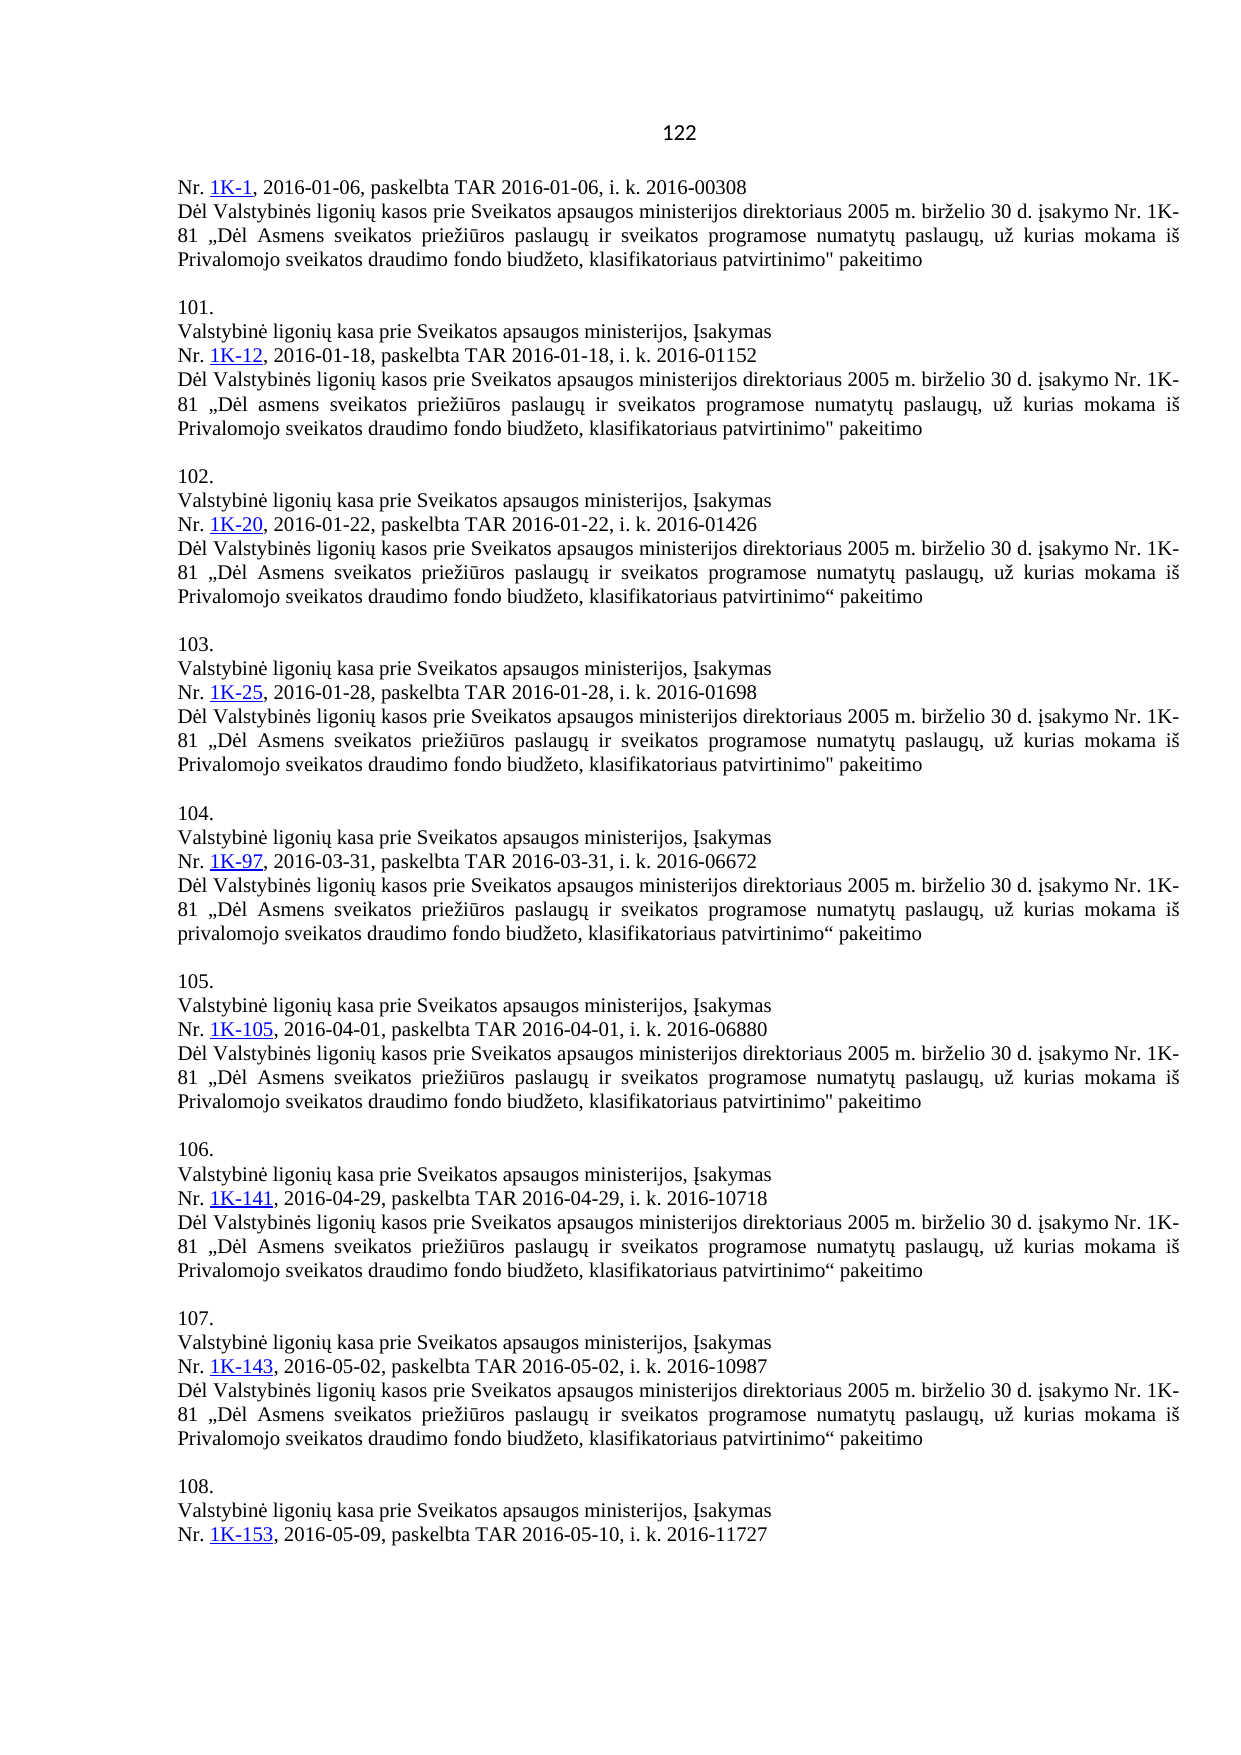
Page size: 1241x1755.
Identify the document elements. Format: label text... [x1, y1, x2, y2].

text Dėl Valstybinės ligonių kasos prie Sveikatos apsaugos ministerijos direktoriaus 2005 m. birželio 30 d. įsakymo Nr. 1K-81 „Dėl Asmens sveikatos priežiūros paslaugų ir sveikatos programose numatytų paslaugų, už kurias mokama iš Privalomojo sveikatos draudimo fondo biudžeto, klasifikatoriaus patvirtinimo“ pakeitimo [177, 1378, 1181, 1450]
text 103. [177, 632, 1181, 656]
text Nr. 1K-105, 2016-04-01, paskelbta TAR 2016-04-01, i. k. 2016-06880 [177, 1017, 1181, 1041]
text Dėl Valstybinės ligonių kasos prie Sveikatos apsaugos ministerijos direktoriaus 2005 m. birželio 30 d. įsakymo Nr. 1K-81 „Dėl Asmens sveikatos priežiūros paslaugų ir sveikatos programose numatytų paslaugų, už kurias mokama iš Privalomojo sveikatos draudimo fondo biudžeto, klasifikatoriaus patvirtinimo“ pakeitimo [177, 1209, 1181, 1282]
text 108. [177, 1474, 1181, 1498]
text Dėl Valstybinės ligonių kasos prie Sveikatos apsaugos ministerijos direktoriaus 2005 m. birželio 30 d. įsakymo Nr. 1K-81 „Dėl Asmens sveikatos priežiūros paslaugų ir sveikatos programose numatytų paslaugų, už kurias mokama iš Privalomojo sveikatos draudimo fondo biudžeto, klasifikatoriaus patvirtinimo" pakeitimo [177, 704, 1181, 776]
text 104. [177, 801, 1181, 824]
text 107. [177, 1306, 1181, 1330]
text Nr. 1K-153, 2016-05-09, paskelbta TAR 2016-05-10, i. k. 2016-11727 [177, 1522, 1181, 1546]
text Nr. 1K-20, 2016-01-22, paskelbta TAR 2016-01-22, i. k. 2016-01426 [177, 512, 1181, 536]
text Nr. 1K-143, 2016-05-02, paskelbta TAR 2016-05-02, i. k. 2016-10987 [177, 1354, 1181, 1378]
text Valstybinė ligonių kasa prie Sveikatos apsaugos ministerijos, Įsakymas [177, 1330, 1181, 1354]
text 102. [177, 464, 1181, 488]
text Nr. 1K-25, 2016-01-28, paskelbta TAR 2016-01-28, i. k. 2016-01698 [177, 680, 1181, 704]
text Dėl Valstybinės ligonių kasos prie Sveikatos apsaugos ministerijos direktoriaus 2005 m. birželio 30 d. įsakymo Nr. 1K-81 „Dėl asmens sveikatos priežiūros paslaugų ir sveikatos programose numatytų paslaugų, už kurias mokama iš Privalomojo sveikatos draudimo fondo biudžeto, klasifikatoriaus patvirtinimo" pakeitimo [177, 367, 1181, 439]
text 105. [177, 969, 1181, 993]
text Valstybinė ligonių kasa prie Sveikatos apsaugos ministerijos, Įsakymas [177, 993, 1181, 1017]
text Nr. 1K-97, 2016-03-31, paskelbta TAR 2016-03-31, i. k. 2016-06672 [177, 849, 1181, 873]
text Valstybinė ligonių kasa prie Sveikatos apsaugos ministerijos, Įsakymas [177, 319, 1181, 343]
text 101. [177, 295, 1181, 319]
text Nr. 1K-12, 2016-01-18, paskelbta TAR 2016-01-18, i. k. 2016-01152 [177, 343, 1181, 367]
text Dėl Valstybinės ligonių kasos prie Sveikatos apsaugos ministerijos direktoriaus 2005 m. birželio 30 d. įsakymo Nr. 1K-81 „Dėl Asmens sveikatos priežiūros paslaugų ir sveikatos programose numatytų paslaugų, už kurias mokama iš Privalomojo sveikatos draudimo fondo biudžeto, klasifikatoriaus patvirtinimo'' pakeitimo [177, 1041, 1181, 1113]
text Nr. 1K-141, 2016-04-29, paskelbta TAR 2016-04-29, i. k. 2016-10718 [177, 1186, 1181, 1209]
text Valstybinė ligonių kasa prie Sveikatos apsaugos ministerijos, Įsakymas [177, 656, 1181, 680]
text Dėl Valstybinės ligonių kasos prie Sveikatos apsaugos ministerijos direktoriaus 2005 m. birželio 30 d. įsakymo Nr. 1K-81 „Dėl Asmens sveikatos priežiūros paslaugų ir sveikatos programose numatytų paslaugų, už kurias mokama iš Privalomojo sveikatos draudimo fondo biudžeto, klasifikatoriaus patvirtinimo“ pakeitimo [177, 536, 1181, 608]
text Valstybinė ligonių kasa prie Sveikatos apsaugos ministerijos, Įsakymas [177, 488, 1181, 512]
text Valstybinė ligonių kasa prie Sveikatos apsaugos ministerijos, Įsakymas [177, 1161, 1181, 1186]
text Dėl Valstybinės ligonių kasos prie Sveikatos apsaugos ministerijos direktoriaus 2005 m. birželio 30 d. įsakymo Nr. 1K-81 „Dėl Asmens sveikatos priežiūros paslaugų ir sveikatos programose numatytų paslaugų, už kurias mokama iš Privalomojo sveikatos draudimo fondo biudžeto, klasifikatoriaus patvirtinimo" pakeitimo [177, 199, 1181, 271]
text 106. [177, 1137, 1181, 1161]
text Dėl Valstybinės ligonių kasos prie Sveikatos apsaugos ministerijos direktoriaus 2005 m. birželio 30 d. įsakymo Nr. 1K-81 „Dėl Asmens sveikatos priežiūros paslaugų ir sveikatos programose numatytų paslaugų, už kurias mokama iš privalomojo sveikatos draudimo fondo biudžeto, klasifikatoriaus patvirtinimo“ pakeitimo [177, 873, 1181, 945]
text Nr. 1K-1, 2016-01-06, paskelbta TAR 2016-01-06, i. k. 2016-00308 [177, 175, 1181, 199]
text Valstybinė ligonių kasa prie Sveikatos apsaugos ministerijos, Įsakymas [177, 1498, 1181, 1522]
text Valstybinė ligonių kasa prie Sveikatos apsaugos ministerijos, Įsakymas [177, 824, 1181, 849]
